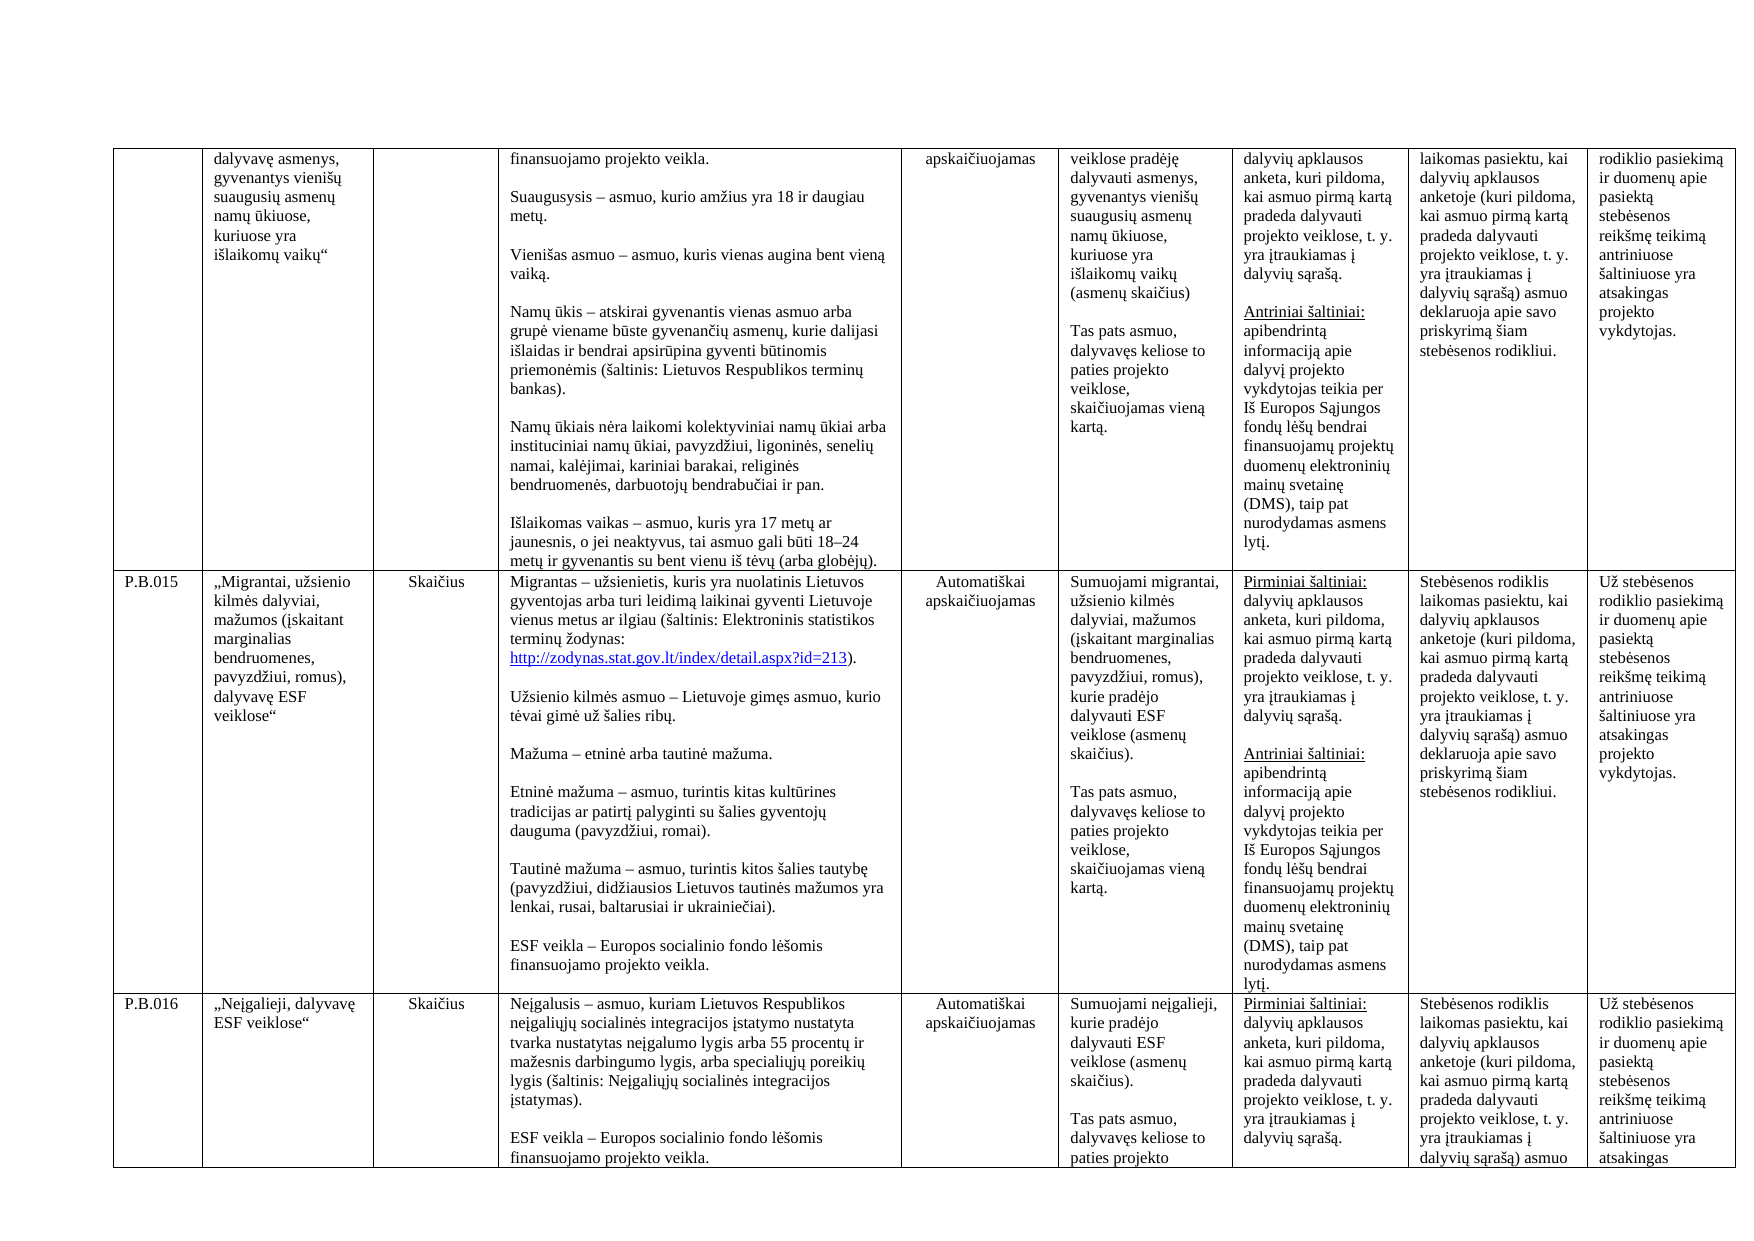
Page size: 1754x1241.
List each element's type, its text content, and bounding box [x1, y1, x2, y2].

table_cell [374, 149, 498, 570]
table_cell P.B.016 [114, 994, 202, 1167]
table_cell finansuojamo projekto veikla. Suaugusysis – asmuo, kurio amžius yra 18 ir daugiau metų. Vienišas asmuo – asmuo, kuris vienas augina bent vieną vaiką. Namų ūkis – atskirai gyvenantis vienas asmuo arba grupė viename būste gyvenančių asmenų, kurie dalijasi išlaidas ir bendrai apsirūpina gyventi būtinomis priemonėmis (šaltinis: Lietuvos Respublikos terminų bankas). Namų ūkiais nėra laikomi kolektyviniai namų ūkiai arba instituciniai namų ūkiai, pavyzdžiui, ligoninės, senelių namai, kalėjimai, kariniai barakai, religinės bendruomenės, darbuotojų bendrabučiai ir pan. Išlaikomas vaikas – asmuo, kuris yra 17 metų ar jaunesnis, o jei neaktyvus, tai asmuo gali būti 18–24 metų ir gyvenantis su bent vienu iš tėvų (arba globėjų). [499, 149, 901, 570]
table_cell apskaičiuojamas [902, 149, 1058, 570]
table_cell rodiklio pasiekimą ir duomenų apie pasiektą stebėsenos reikšmę teikimą antriniuose šaltiniuose yra atsakingas projekto vykdytojas. [1588, 149, 1735, 570]
table_cell Neįgalusis – asmuo, kuriam Lietuvos Respublikos neįgaliųjų socialinės integracijos įstatymo nustatyta tvarka nustatytas neįgalumo lygis arba 55 procentų ir mažesnis darbingumo lygis, arba specialiųjų poreikių lygis (šaltinis: Neįgaliųjų socialinės integracijos įstatymas). ESF veikla – Europos socialinio fondo lėšomis finansuojamo projekto veikla. [499, 994, 901, 1167]
table_cell Migrantas – užsienietis, kuris yra nuolatinis Lietuvos gyventojas arba turi leidimą laikinai gyventi Lietuvoje vienus metus ar ilgiau (šaltinis: Elektroninis statistikos terminų žodynas: http://zodynas.stat.gov.lt/index/detail.aspx?id=213). Užsienio kilmės asmuo – Lietuvoje gimęs asmuo, kurio tėvai gimė už šalies ribų. Mažuma – etninė arba tautinė mažuma. Etninė mažuma – asmuo, turintis kitas kultūrines tradicijas ar patirtį palyginti su šalies gyventojų dauguma (pavyzdžiui, romai). Tautinė mažuma – asmuo, turintis kitos šalies tautybę (pavyzdžiui, didžiausios Lietuvos tautinės mažumos yra lenkai, rusai, baltarusiai ir ukrainiečiai). ESF veikla – Europos socialinio fondo lėšomis finansuojamo projekto veikla. [499, 571, 901, 993]
table_cell Už stebėsenos rodiklio pasiekimą ir duomenų apie pasiektą stebėsenos reikšmę teikimą antriniuose šaltiniuose yra atsakingas [1588, 994, 1735, 1167]
table_cell Skaičius [374, 994, 498, 1167]
table_cell Sumuojami migrantai, užsienio kilmės dalyviai, mažumos (įskaitant marginalias bendruomenes, pavyzdžiui, romus), kurie pradėjo dalyvauti ESF veiklose (asmenų skaičius). Tas pats asmuo, dalyvavęs keliose to paties projekto veiklose, skaičiuojamas vieną kartą. [1059, 571, 1232, 993]
table_cell Automatiškai apskaičiuojamas [902, 571, 1058, 993]
table_cell Automatiškai apskaičiuojamas [902, 994, 1058, 1167]
table_cell „Neįgalieji, dalyvavę ESF veiklose“ [203, 994, 373, 1167]
table_cell Pirminiai šaltiniai: dalyvių apklausos anketa, kuri pildoma, kai asmuo pirmą kartą pradeda dalyvauti projekto veiklose, t. y. yra įtraukiamas į dalyvių sąrašą. Antriniai šaltiniai: apibendrintą informaciją apie dalyvį projekto vykdytojas teikia per Iš Europos Sąjungos fondų lėšų bendrai finansuojamų projektų duomenų elektroninių mainų svetainę (DMS), taip pat nurodydamas asmens lytį. [1233, 571, 1408, 993]
table_cell Skaičius [374, 571, 498, 993]
table_cell laikomas pasiektu, kai dalyvių apklausos anketoje (kuri pildoma, kai asmuo pirmą kartą pradeda dalyvauti projekto veiklose, t. y. yra įtraukiamas į dalyvių sąrašą) asmuo deklaruoja apie savo priskyrimą šiam stebėsenos rodikliui. [1409, 149, 1587, 570]
table_cell Stebėsenos rodiklis laikomas pasiektu, kai dalyvių apklausos anketoje (kuri pildoma, kai asmuo pirmą kartą pradeda dalyvauti projekto veiklose, t. y. yra įtraukiamas į dalyvių sąrašą) asmuo [1409, 994, 1587, 1167]
table_cell dalyvavę asmenys, gyvenantys vienišų suaugusių asmenų namų ūkiuose, kuriuose yra išlaikomų vaikų“ [203, 149, 373, 570]
table_cell dalyvių apklausos anketa, kuri pildoma, kai asmuo pirmą kartą pradeda dalyvauti projekto veiklose, t. y. yra įtraukiamas į dalyvių sąrašą. Antriniai šaltiniai: apibendrintą informaciją apie dalyvį projekto vykdytojas teikia per Iš Europos Sąjungos fondų lėšų bendrai finansuojamų projektų duomenų elektroninių mainų svetainę (DMS), taip pat nurodydamas asmens lytį. [1233, 149, 1408, 570]
table_cell Už stebėsenos rodiklio pasiekimą ir duomenų apie pasiektą stebėsenos reikšmę teikimą antriniuose šaltiniuose yra atsakingas projekto vykdytojas. [1588, 571, 1735, 993]
table_cell „Migrantai, užsienio kilmės dalyviai, mažumos (įskaitant marginalias bendruomenes, pavyzdžiui, romus), dalyvavę ESF veiklose“ [203, 571, 373, 993]
table_cell Sumuojami neįgalieji, kurie pradėjo dalyvauti ESF veiklose (asmenų skaičius). Tas pats asmuo, dalyvavęs keliose to paties projekto [1059, 994, 1232, 1167]
table_cell [114, 149, 202, 570]
table_cell Pirminiai šaltiniai: dalyvių apklausos anketa, kuri pildoma, kai asmuo pirmą kartą pradeda dalyvauti projekto veiklose, t. y. yra įtraukiamas į dalyvių sąrašą. [1233, 994, 1408, 1167]
table_cell Stebėsenos rodiklis laikomas pasiektu, kai dalyvių apklausos anketoje (kuri pildoma, kai asmuo pirmą kartą pradeda dalyvauti projekto veiklose, t. y. yra įtraukiamas į dalyvių sąrašą) asmuo deklaruoja apie savo priskyrimą šiam stebėsenos rodikliui. [1409, 571, 1587, 993]
table_cell veiklose pradėję dalyvauti asmenys, gyvenantys vienišų suaugusių asmenų namų ūkiuose, kuriuose yra išlaikomų vaikų (asmenų skaičius) Tas pats asmuo, dalyvavęs keliose to paties projekto veiklose, skaičiuojamas vieną kartą. [1059, 149, 1232, 570]
table_cell P.B.015 [114, 571, 202, 993]
